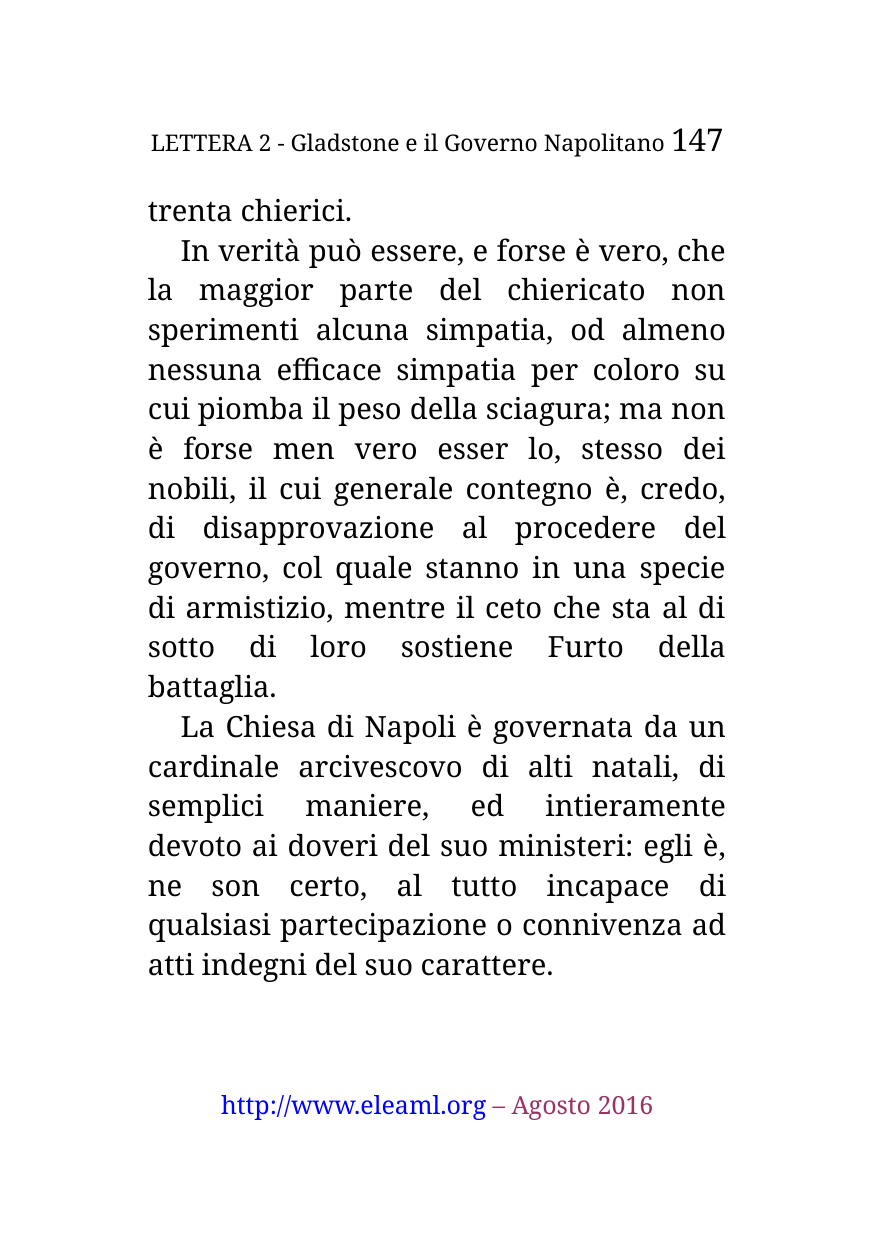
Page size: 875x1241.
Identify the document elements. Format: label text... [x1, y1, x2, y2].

text trenta chierici. [148, 190, 726, 230]
text In verità può essere, e forse è vero, che la maggior parte del chiericato non sperimenti alcuna simpatia, od almeno nessuna efficace simpatia per coloro su cui piomba il peso della sciagura; ma non è forse men vero esser lo, stesso dei nobili, il cui generale contegno è, credo, di disapprovazione al procedere del governo, col quale stanno in una specie di armistizio, mentre il ceto che sta al di sotto di loro sostiene Furto della battaglia. [148, 230, 726, 706]
text La Chiesa di Napoli è governata da un cardinale arcivescovo di alti natali, di semplici maniere, ed intieramente devoto ai doveri del suo ministeri: egli è, ne son certo, al tutto incapace di qualsiasi partecipazione o connivenza ad atti indegni del suo carattere. [148, 706, 726, 984]
